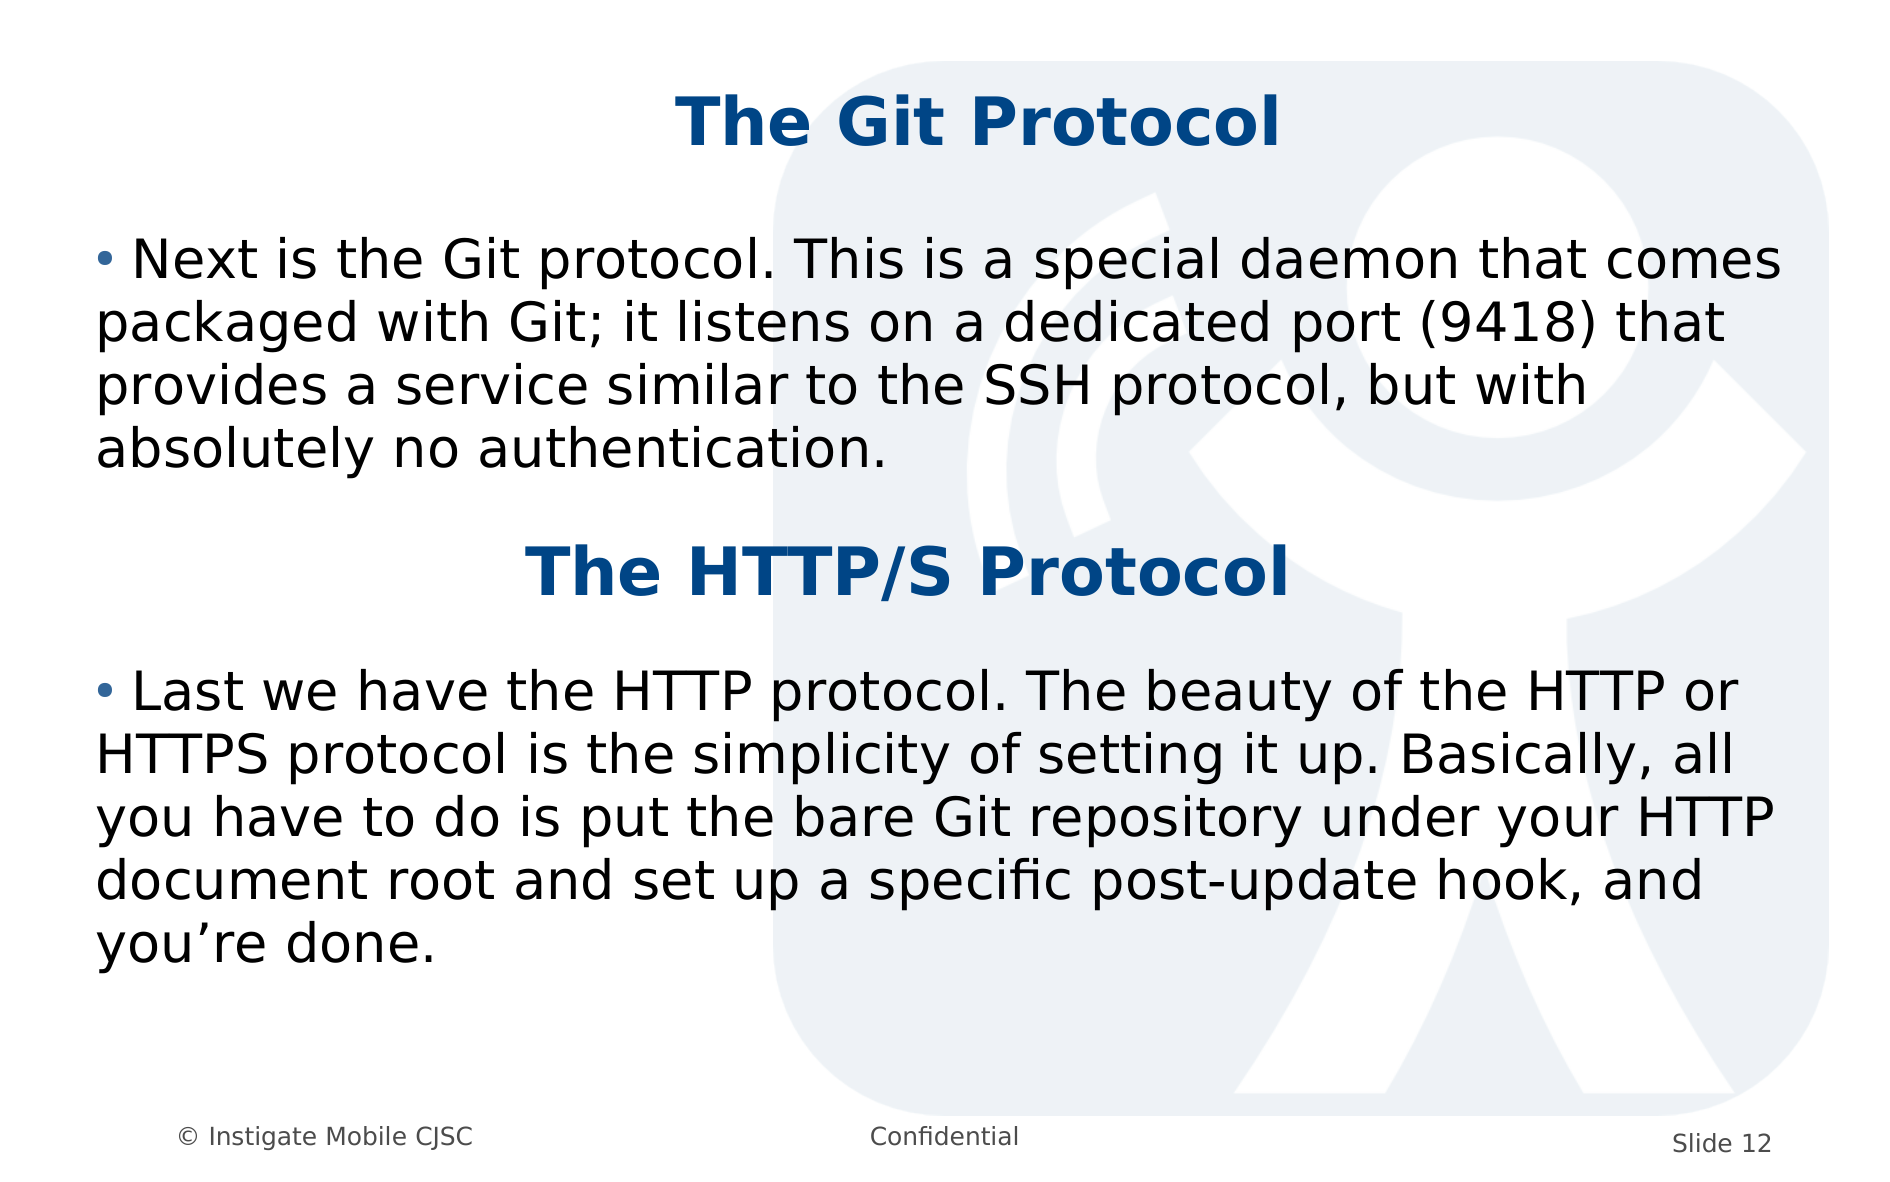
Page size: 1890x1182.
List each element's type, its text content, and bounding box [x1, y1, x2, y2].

title The Git Protocol [675, 37, 1351, 207]
title The HTTP/S Protocol [525, 487, 1313, 657]
subtitle Next is the Git protocol. This is a special daemon that comes packaged with Git; it listens on a dedicated port (9418) that provides a service similar to the SSH protocol, but with absolutely no authentication. Last we have the HTTP protocol. The beauty of the HTTP or HTTPS protocol is the simplicity of setting it up. Basically, all you have to do is put the bare Git repository under your HTTP document root and set up a specific post-update hook, and you’re done. [95, 228, 1795, 976]
